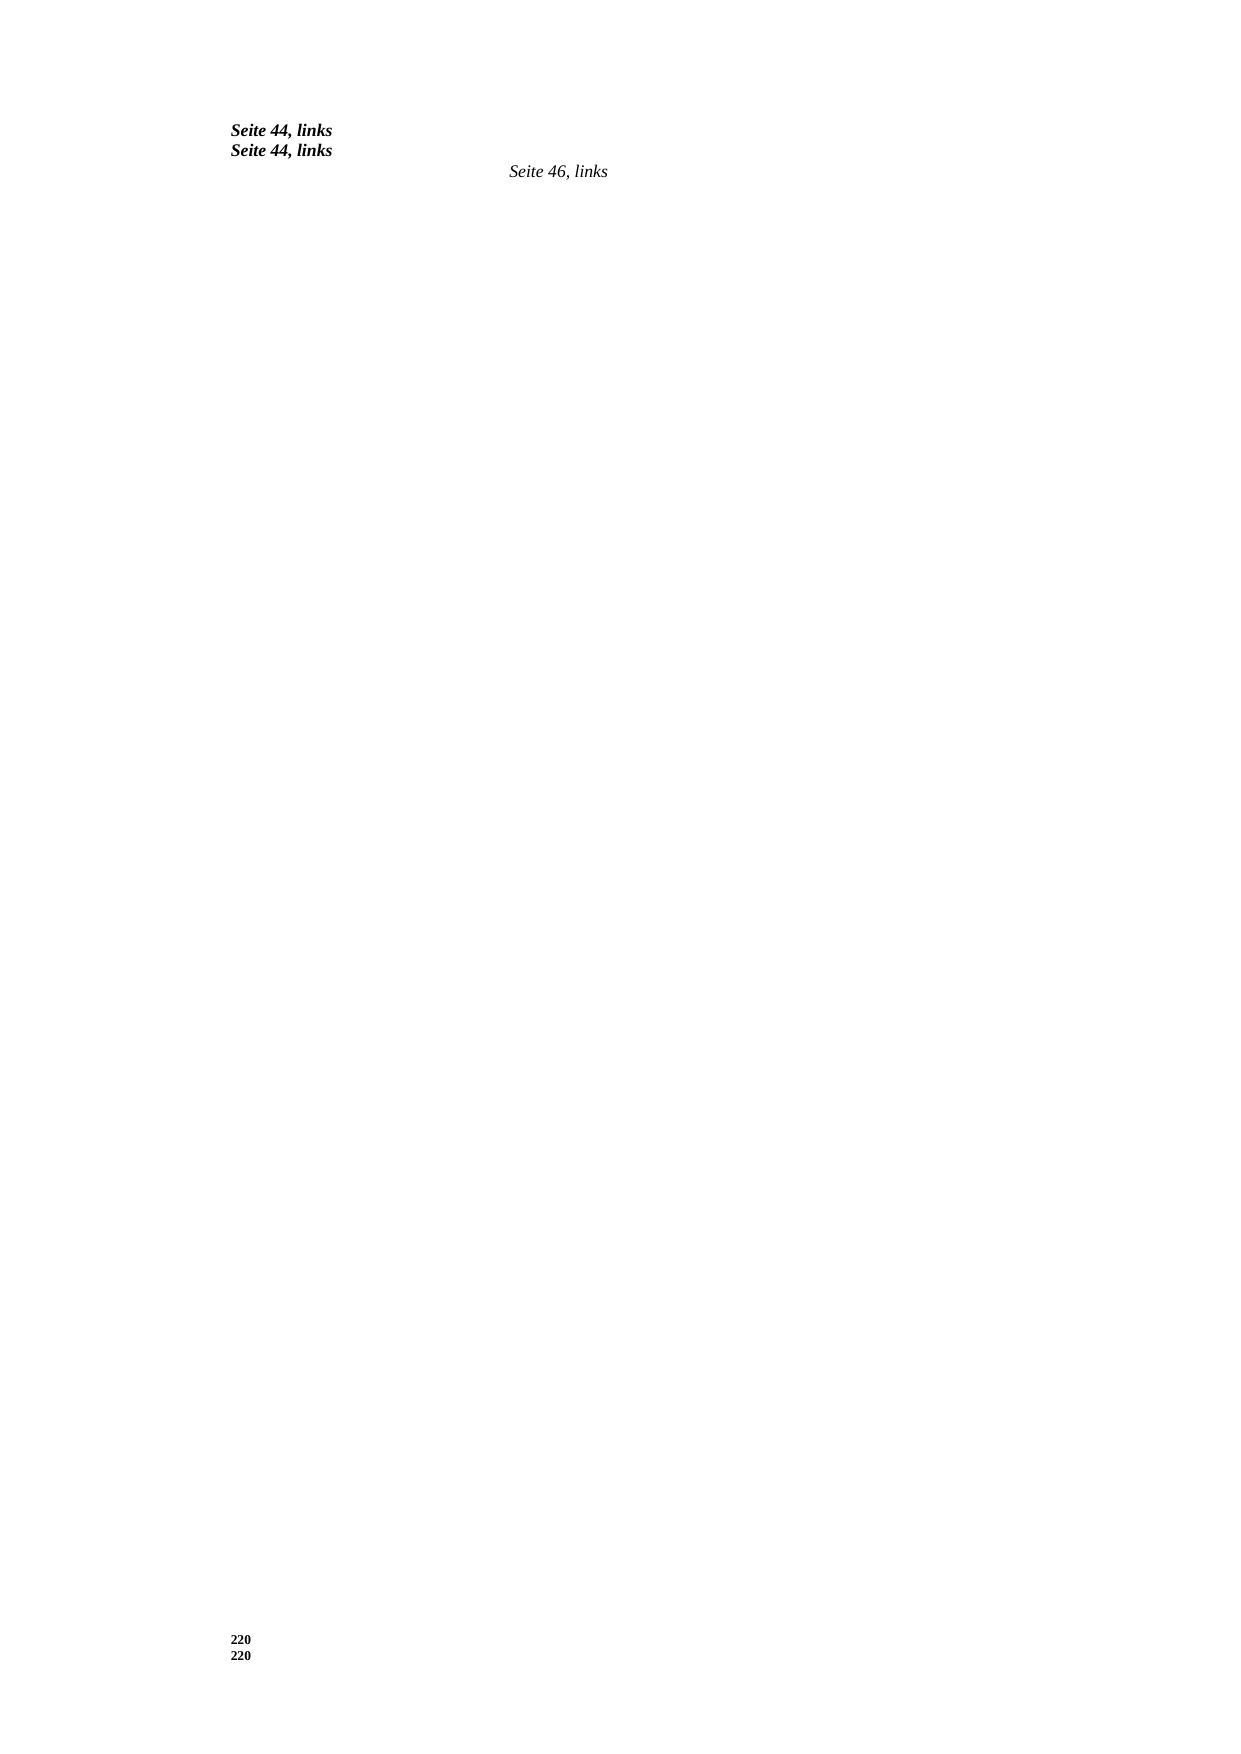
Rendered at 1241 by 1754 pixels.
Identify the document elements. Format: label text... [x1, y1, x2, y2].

text Seite 46, links [231, 160, 609, 181]
